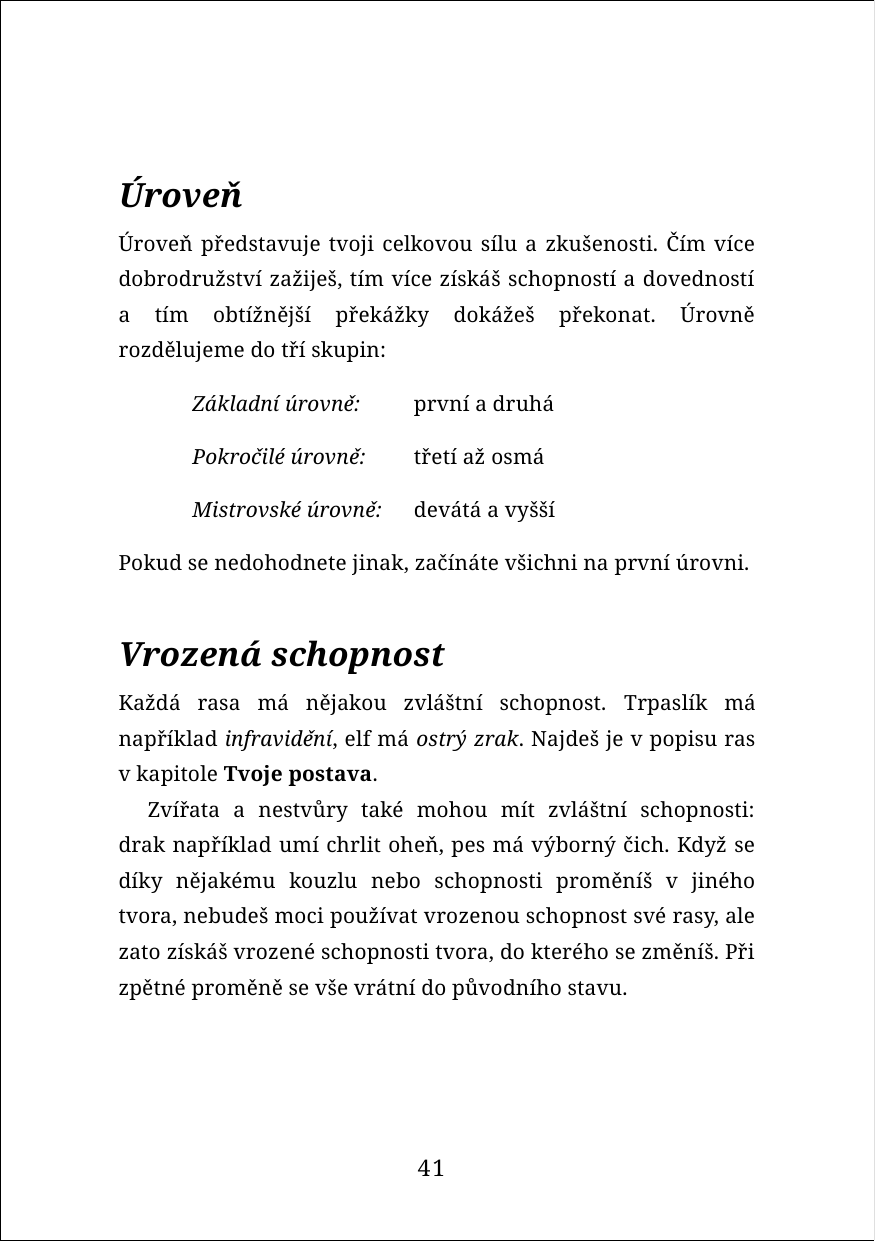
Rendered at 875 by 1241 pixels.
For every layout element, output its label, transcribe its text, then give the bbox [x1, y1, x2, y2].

subtitle Úroveň [118, 172, 756, 217]
text Základní úrovně: první a druhá [192, 389, 756, 417]
text Pokročilé úrovně: třetí až osmá [192, 442, 756, 470]
text Mistrovské úrovně: devátá a vyšší [192, 495, 756, 524]
subtitle Vrozená schopnost [118, 631, 756, 677]
text Každá rasa má nějakou zvláštní schopnost. Trpaslík má například infravidění, elf má ostrý zrak. Najdeš je v popisu ras v kapitole Tvoje postava. Zvířata a nestvůry také mohou mít zvláštní schopnosti: drak například umí chrlit oheň, pes má výborný čich. Když se díky nějakému kouzlu nebo schopnosti proměníš v jiného tvora, nebudeš moci používat vrozenou schopnost své rasy, ale zato získáš vrozené schopnosti tvora, do kterého se změníš. Při zpětné proměně se vše vrátní do původního stavu. [118, 688, 756, 1001]
text Pokud se nedohodnete jinak, začínáte všichni na první úrovni. [118, 548, 756, 577]
text Úroveň představuje tvoji celkovou sílu a zkušenosti. Čím více dobrodružství zažiješ, tím více získáš schopností a dovedností a tím obtížnější překážky dokážeš překonat. Úrovně rozdělujeme do tří skupin: [118, 229, 756, 364]
